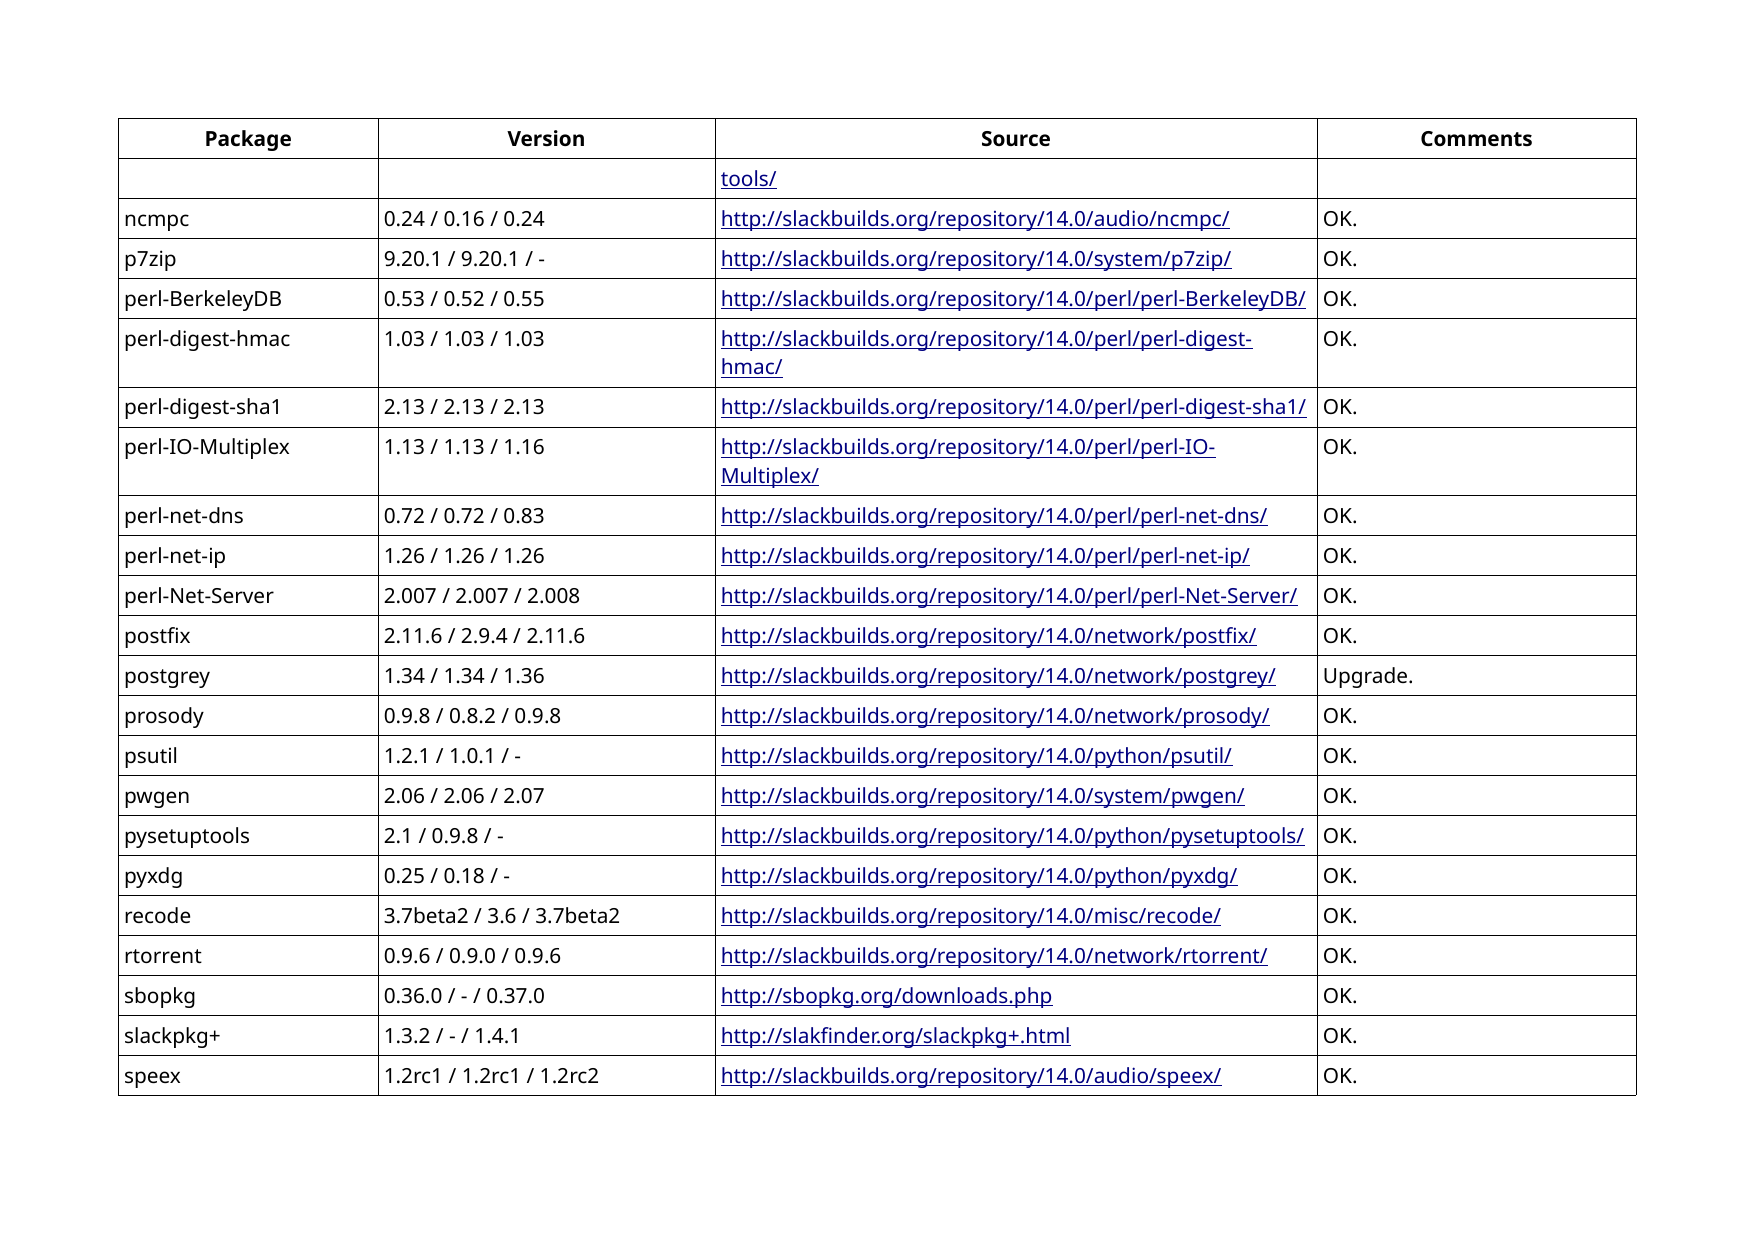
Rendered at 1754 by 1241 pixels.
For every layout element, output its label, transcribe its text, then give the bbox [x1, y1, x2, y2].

table_cell OK. [1318, 319, 1636, 387]
table_cell 1.26 / 1.26 / 1.26 [379, 536, 715, 575]
table_cell OK. [1318, 1016, 1636, 1055]
table_cell OK. [1318, 616, 1636, 655]
table_cell http://slackbuilds.org/repository/14.0/python/pyxdg/ [716, 856, 1317, 895]
table_cell 0.36.0 / - / 0.37.0 [379, 976, 715, 1015]
table_cell http://slackbuilds.org/repository/14.0/system/p7zip/ [716, 239, 1317, 278]
table_cell 2.06 / 2.06 / 2.07 [379, 776, 715, 815]
table_cell slackpkg+ [119, 1016, 378, 1055]
table_cell http://sbopkg.org/downloads.php [716, 976, 1317, 1015]
table_cell http://slackbuilds.org/repository/14.0/perl/perl-net-ip/ [716, 536, 1317, 575]
table_cell rtorrent [119, 936, 378, 975]
table_cell http://slackbuilds.org/repository/14.0/perl/perl-BerkeleyDB/ [716, 279, 1317, 318]
table_cell 9.20.1 / 9.20.1 / - [379, 239, 715, 278]
table_header Source [716, 119, 1317, 158]
table_cell OK. [1318, 496, 1636, 535]
table_cell 1.3.2 / - / 1.4.1 [379, 1016, 715, 1055]
table_cell perl-net-dns [119, 496, 378, 535]
table_header Comments [1318, 119, 1636, 158]
table_cell http://slackbuilds.org/repository/14.0/perl/perl-IO-Multiplex/ [716, 428, 1317, 495]
table_cell http://slackbuilds.org/repository/14.0/network/prosody/ [716, 696, 1317, 735]
table_cell http://slackbuilds.org/repository/14.0/perl/perl-Net-Server/ [716, 576, 1317, 615]
table_cell http://slakfinder.org/slackpkg+.html [716, 1016, 1317, 1055]
table_cell OK. [1318, 776, 1636, 815]
table_cell psutil [119, 736, 378, 775]
table_cell http://slackbuilds.org/repository/14.0/perl/perl-net-dns/ [716, 496, 1317, 535]
table_cell 0.25 / 0.18 / - [379, 856, 715, 895]
table_cell postfix [119, 616, 378, 655]
table_cell 0.72 / 0.72 / 0.83 [379, 496, 715, 535]
table_cell Upgrade. [1318, 656, 1636, 695]
table_cell OK. [1318, 428, 1636, 495]
table_cell http://slackbuilds.org/repository/14.0/network/postfix/ [716, 616, 1317, 655]
table_cell postgrey [119, 656, 378, 695]
table_cell recode [119, 896, 378, 935]
table_cell http://slackbuilds.org/repository/14.0/system/pwgen/ [716, 776, 1317, 815]
table_cell http://slackbuilds.org/repository/14.0/perl/perl-digest-hmac/ [716, 319, 1317, 387]
table_cell OK. [1318, 388, 1636, 427]
table_cell OK. [1318, 816, 1636, 855]
table_header Version [379, 119, 715, 158]
table_cell speex [119, 1056, 378, 1095]
table_header Package [119, 119, 378, 158]
table_cell 2.11.6 / 2.9.4 / 2.11.6 [379, 616, 715, 655]
table_cell http://slackbuilds.org/repository/14.0/perl/perl-digest-sha1/ [716, 388, 1317, 427]
table_cell OK. [1318, 936, 1636, 975]
table_cell http://slackbuilds.org/repository/14.0/network/rtorrent/ [716, 936, 1317, 975]
table_cell perl-BerkeleyDB [119, 279, 378, 318]
table_cell perl-IO-Multiplex [119, 428, 378, 495]
table_cell pwgen [119, 776, 378, 815]
table_cell prosody [119, 696, 378, 735]
table_cell pysetuptools [119, 816, 378, 855]
table_cell perl-digest-sha1 [119, 388, 378, 427]
table_cell 3.7beta2 / 3.6 / 3.7beta2 [379, 896, 715, 935]
table_cell [1318, 159, 1636, 198]
table_cell OK. [1318, 736, 1636, 775]
table_cell OK. [1318, 696, 1636, 735]
table_cell OK. [1318, 199, 1636, 238]
table_cell 1.2rc1 / 1.2rc1 / 1.2rc2 [379, 1056, 715, 1095]
table_cell http://slackbuilds.org/repository/14.0/network/postgrey/ [716, 656, 1317, 695]
table_cell OK. [1318, 239, 1636, 278]
table_cell OK. [1318, 896, 1636, 935]
table_cell perl-net-ip [119, 536, 378, 575]
table_cell 1.13 / 1.13 / 1.16 [379, 428, 715, 495]
table_cell 1.34 / 1.34 / 1.36 [379, 656, 715, 695]
table_cell OK. [1318, 576, 1636, 615]
table_cell OK. [1318, 1056, 1636, 1095]
table_cell 1.2.1 / 1.0.1 / - [379, 736, 715, 775]
table_cell p7zip [119, 239, 378, 278]
table_cell OK. [1318, 976, 1636, 1015]
table_cell perl-digest-hmac [119, 319, 378, 387]
table_cell tools/ [716, 159, 1317, 198]
table_cell 0.9.6 / 0.9.0 / 0.9.6 [379, 936, 715, 975]
table_cell ncmpc [119, 199, 378, 238]
table_cell http://slackbuilds.org/repository/14.0/audio/speex/ [716, 1056, 1317, 1095]
table_cell [379, 159, 715, 198]
table_cell 2.13 / 2.13 / 2.13 [379, 388, 715, 427]
table_cell http://slackbuilds.org/repository/14.0/misc/recode/ [716, 896, 1317, 935]
table_cell 0.9.8 / 0.8.2 / 0.9.8 [379, 696, 715, 735]
table_cell 2.1 / 0.9.8 / - [379, 816, 715, 855]
table_cell http://slackbuilds.org/repository/14.0/python/psutil/ [716, 736, 1317, 775]
table_cell OK. [1318, 856, 1636, 895]
table_cell http://slackbuilds.org/repository/14.0/audio/ncmpc/ [716, 199, 1317, 238]
table_cell pyxdg [119, 856, 378, 895]
table_cell 0.24 / 0.16 / 0.24 [379, 199, 715, 238]
table_cell sbopkg [119, 976, 378, 1015]
table_cell 1.03 / 1.03 / 1.03 [379, 319, 715, 387]
table_cell 2.007 / 2.007 / 2.008 [379, 576, 715, 615]
table_cell OK. [1318, 279, 1636, 318]
table_cell 0.53 / 0.52 / 0.55 [379, 279, 715, 318]
table_cell http://slackbuilds.org/repository/14.0/python/pysetuptools/ [716, 816, 1317, 855]
table_cell OK. [1318, 536, 1636, 575]
table_cell [119, 159, 378, 198]
table_cell perl-Net-Server [119, 576, 378, 615]
